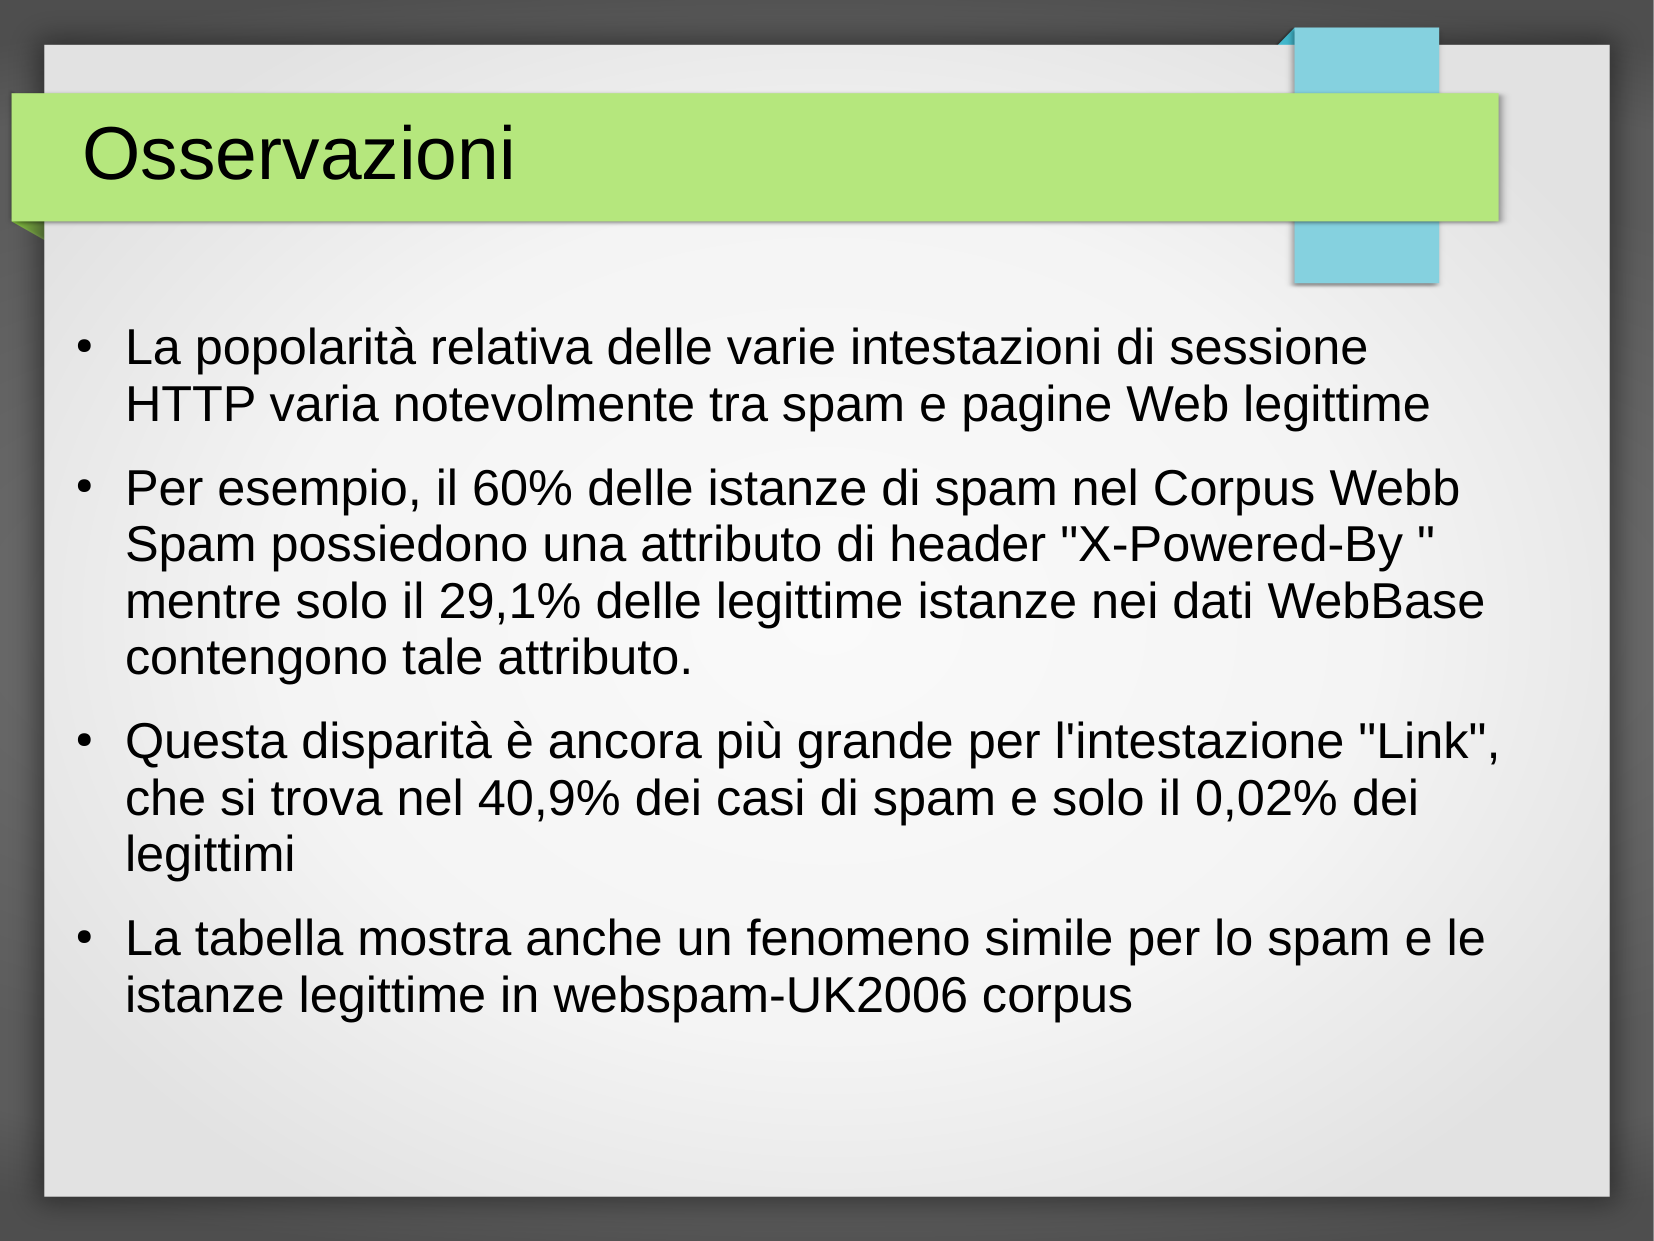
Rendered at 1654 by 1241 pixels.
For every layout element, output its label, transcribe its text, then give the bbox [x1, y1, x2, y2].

title Osservazioni [82, 94, 1264, 213]
picture [0, 0, 1654, 1241]
list La popolarità relativa delle varie intestazioni di sessione HTTP varia notevolmente tra spam e pagine Web legittime Per esempio, il 60% delle istanze di spam nel Corpus Webb Spam possiedono una attributo di header "X-Powered-By " mentre solo il 29,1% delle legittime istanze nei dati WebBase contengono tale attributo. Questa disparità è ancora più grande per l'intestazione "Link", che si trova nel 40,9% dei casi di spam e solo il 0,02% dei legittimi La tabella mostra anche un fenomeno simile per lo spam e le istanze legittime in webspam-UK2006 corpus [59, 318, 1512, 1028]
